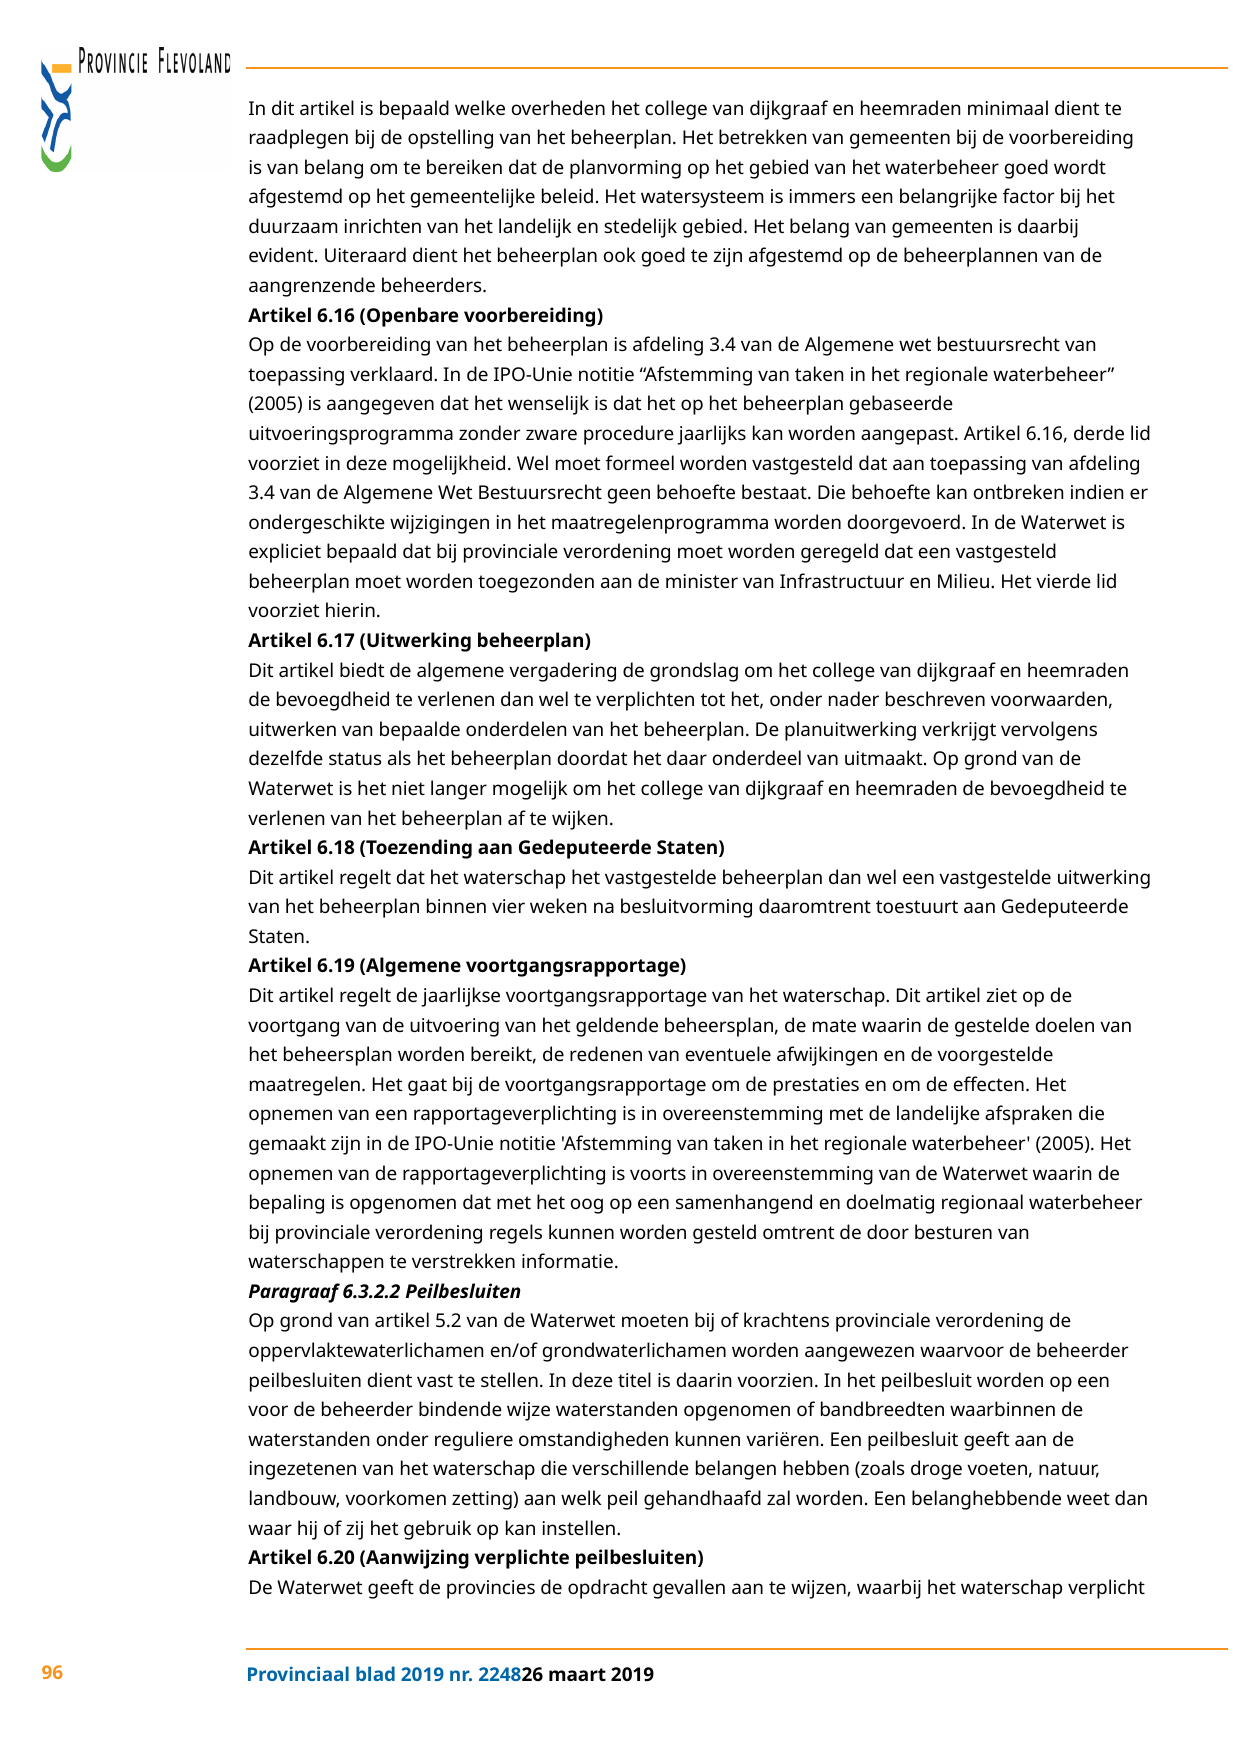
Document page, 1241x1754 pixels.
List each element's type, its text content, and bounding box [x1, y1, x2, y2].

text Artikel 6.16 (Openbare voorbereiding) [248, 302, 1152, 328]
picture [41, 47, 231, 172]
text Dit artikel regelt de jaarlijkse voortgangsrapportage van het waterschap. Dit artikel ziet op de voortgang van de uitvoering van het geldende beheersplan, de mate waarin de gestelde doelen van het beheersplan worden bereikt, de redenen van eventuele afwijkingen en de voorgestelde maatregelen. Het gaat bij de voortgangsrapportage om de prestaties en om de effecten. Het opnemen van een rapportageverplichting is in overeenstemming met de landelijke afspraken die gemaakt zijn in de IPO-Unie notitie 'Afstemming van taken in het regionale waterbeheer' (2005). Het opnemen van de rapportageverplichting is voorts in overeenstemming van de Waterwet waarin de bepaling is opgenomen dat met het oog op een samenhangend en doelmatig regionaal waterbeheer bij provinciale verordening regels kunnen worden gesteld omtrent de door besturen van waterschappen te verstrekken informatie. [248, 982, 1152, 1274]
text Dit artikel biedt de algemene vergadering de grondslag om het college van dijkgraaf en heemraden de bevoegdheid te verlenen dan wel te verplichten tot het, onder nader beschreven voorwaarden, uitwerken van bepaalde onderdelen van het beheerplan. De planuitwerking verkrijgt vervolgens dezelfde status als het beheerplan doordat het daar onderdeel van uitmaakt. Op grond van de Waterwet is het niet langer mogelijk om het college van dijkgraaf en heemraden de bevoegdheid te verlenen van het beheerplan af te wijken. [248, 657, 1152, 831]
text Artikel 6.17 (Uitwerking beheerplan) [248, 627, 1152, 653]
text De Waterwet geeft de provincies de opdracht gevallen aan te wijzen, waarbij het waterschap verplicht [248, 1574, 1152, 1600]
text Op grond van artikel 5.2 van de Waterwet moeten bij of krachtens provinciale verordening de oppervlaktewaterlichamen en/of grondwaterlichamen worden aangewezen waarvoor de beheerder peilbesluiten dient vast te stellen. In deze titel is daarin voorzien. In het peilbesluit worden op een voor de beheerder bindende wijze waterstanden opgenomen of bandbreedten waarbinnen de waterstanden onder reguliere omstandigheden kunnen variëren. Een peilbesluit geeft aan de ingezetenen van het waterschap die verschillende belangen hebben (zoals droge voeten, natuur, landbouw, voorkomen zetting) aan welk peil gehandhaafd zal worden. Een belanghebbende weet dan waar hij of zij het gebruik op kan instellen. [248, 1308, 1152, 1541]
text Artikel 6.18 (Toezending aan Gedeputeerde Staten) [248, 834, 1152, 860]
text Op de voorbereiding van het beheerplan is afdeling 3.4 van de Algemene wet bestuursrecht van toepassing verklaard. In de IPO-Unie notitie “Afstemming van taken in het regionale waterbeheer” (2005) is aangegeven dat het wenselijk is dat het op het beheerplan gebaseerde uitvoeringsprogramma zonder zware procedure jaarlijks kan worden aangepast. Artikel 6.16, derde lid voorziet in deze mogelijkheid. Wel moet formeel worden vastgesteld dat aan toepassing van afdeling 3.4 van de Algemene Wet Bestuursrecht geen behoefte bestaat. Die behoefte kan ontbreken indien er ondergeschikte wijzigingen in het maatregelenprogramma worden doorgevoerd. In de Waterwet is expliciet bepaald dat bij provinciale verordening moet worden geregeld dat een vastgesteld beheerplan moet worden toegezonden aan de minister van Infrastructuur en Milieu. Het vierde lid voorziet hierin. [248, 331, 1152, 623]
text In dit artikel is bepaald welke overheden het college van dijkgraaf en heemraden minimaal dient te raadplegen bij de opstelling van het beheerplan. Het betrekken van gemeenten bij de voorbereiding is van belang om te bereiken dat de planvorming op het gebied van het waterbeheer goed wordt afgestemd op het gemeentelijke beleid. Het watersysteem is immers een belangrijke factor bij het duurzaam inrichten van het landelijk en stedelijk gebied. Het belang van gemeenten is daarbij evident. Uiteraard dient het beheerplan ook goed te zijn afgestemd op de beheerplannen van de aangrenzende beheerders. [248, 95, 1152, 298]
text Artikel 6.19 (Algemene voortgangsrapportage) [248, 953, 1152, 978]
text Artikel 6.20 (Aanwijzing verplichte peilbesluiten) [248, 1544, 1152, 1570]
text Paragraaf 6.3.2.2 Peilbesluiten [248, 1278, 1152, 1304]
text Dit artikel regelt dat het waterschap het vastgestelde beheerplan dan wel een vastgestelde uitwerking van het beheerplan binnen vier weken na besluitvorming daaromtrent toestuurt aan Gedeputeerde Staten. [248, 864, 1152, 949]
